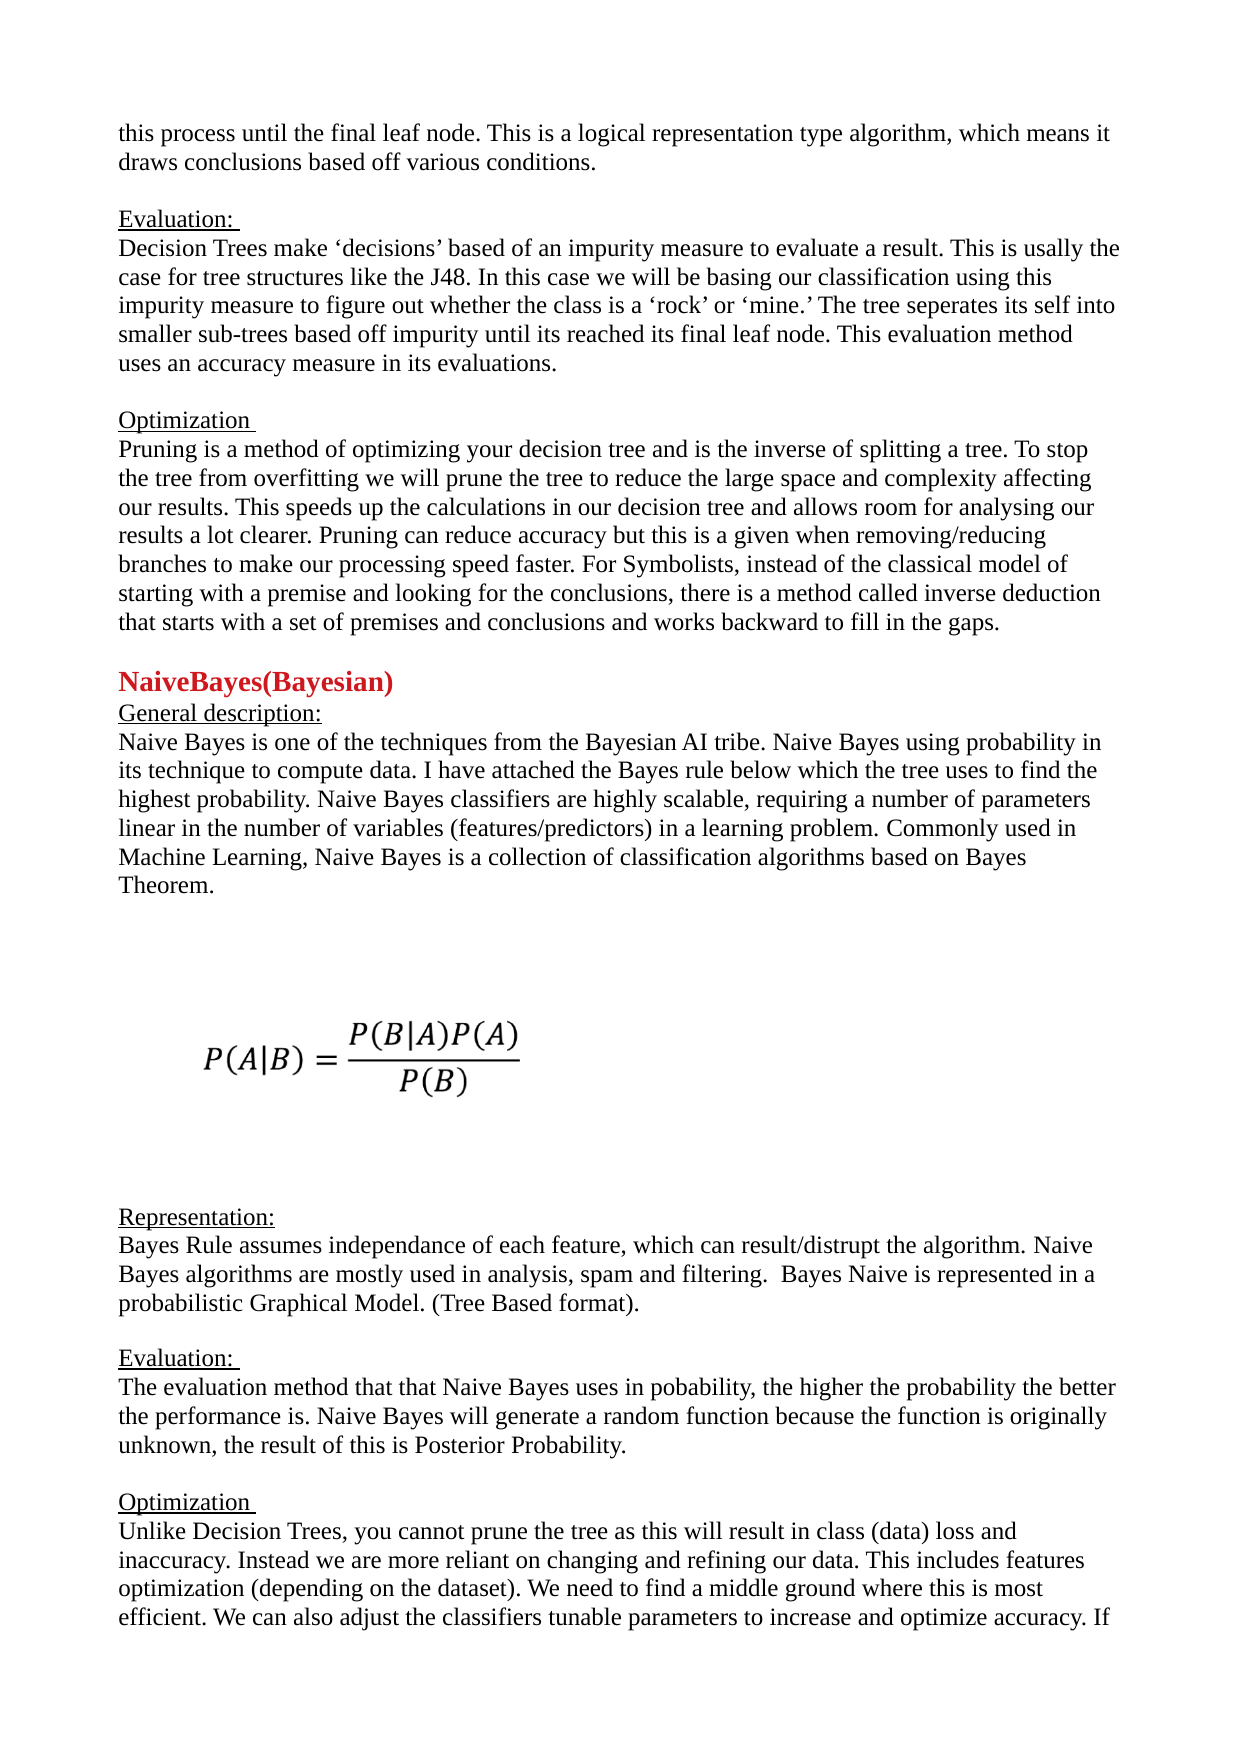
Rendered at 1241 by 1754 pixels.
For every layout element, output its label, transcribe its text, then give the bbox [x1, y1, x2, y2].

text Pruning is a method of optimizing your decision tree and is the inverse of splitting a tree. To stop the tree from overfitting we will prune the tree to reduce the large space and complexity affecting our results. This speeds up the calculations in our decision tree and allows room for analysing our results a lot clearer. Pruning can reduce accuracy but this is a given when removing/reducing branches to make our processing speed faster. For Symbolists, instead of the classical model of starting with a premise and looking for the conclusions, there is a method called inverse deduction that starts with a set of premises and conclusions and works backward to fill in the gaps. [118, 434, 1122, 636]
text Representation: [118, 1202, 1122, 1230]
text Evaluation: [118, 204, 1122, 233]
text Optimization [118, 406, 1122, 434]
text this process until the final leaf node. This is a logical representation type algorithm, which means it draws conclusions based off various conditions. [118, 118, 1122, 176]
text Evaluation: [118, 1343, 1122, 1372]
text The evaluation method that that Naive Bayes uses in pobability, the higher the probability the better the performance is. Naive Bayes will generate a random function because the function is originally unknown, the result of this is Posterior Probability. [118, 1372, 1122, 1458]
text Optimization [118, 1487, 1122, 1516]
text General description: [118, 698, 1122, 727]
text Decision Trees make ‘decisions’ based of an impurity measure to evaluate a result. This is usally the case for tree structures like the J48. In this case we will be basing our classification using this impurity measure to figure out whether the class is a ‘rock’ or ‘mine.’ The tree seperates its self into smaller sub-trees based off impurity until its reached its final leaf node. This evaluation method uses an accuracy measure in its evaluations. [118, 233, 1122, 377]
text Bayes Rule assumes independance of each feature, which can result/distrupt the algorithm. Naive Bayes algorithms are mostly used in analysis, spam and filtering. Bayes Naive is represented in a probabilistic Graphical Model. (Tree Based format). [118, 1230, 1122, 1317]
picture [128, 949, 613, 1142]
text NaiveBayes(Bayesian) [118, 664, 1122, 698]
text Unlike Decision Trees, you cannot prune the tree as this will result in class (data) loss and inaccuracy. Instead we are more reliant on changing and refining our data. This includes features optimization (depending on the dataset). We need to find a middle ground where this is most efficient. We can also adjust the classifiers tunable parameters to increase and optimize accuracy. If [118, 1516, 1122, 1631]
text Naive Bayes is one of the techniques from the Bayesian AI tribe. Naive Bayes using probability in its technique to compute data. I have attached the Bayes rule below which the tree uses to find the highest probability. Naive Bayes classifiers are highly scalable, requiring a number of parameters linear in the number of variables (features/predictors) in a learning problem. Commonly used in Machine Learning, Naive Bayes is a collection of classification algorithms based on Bayes Theorem. [118, 727, 1122, 899]
